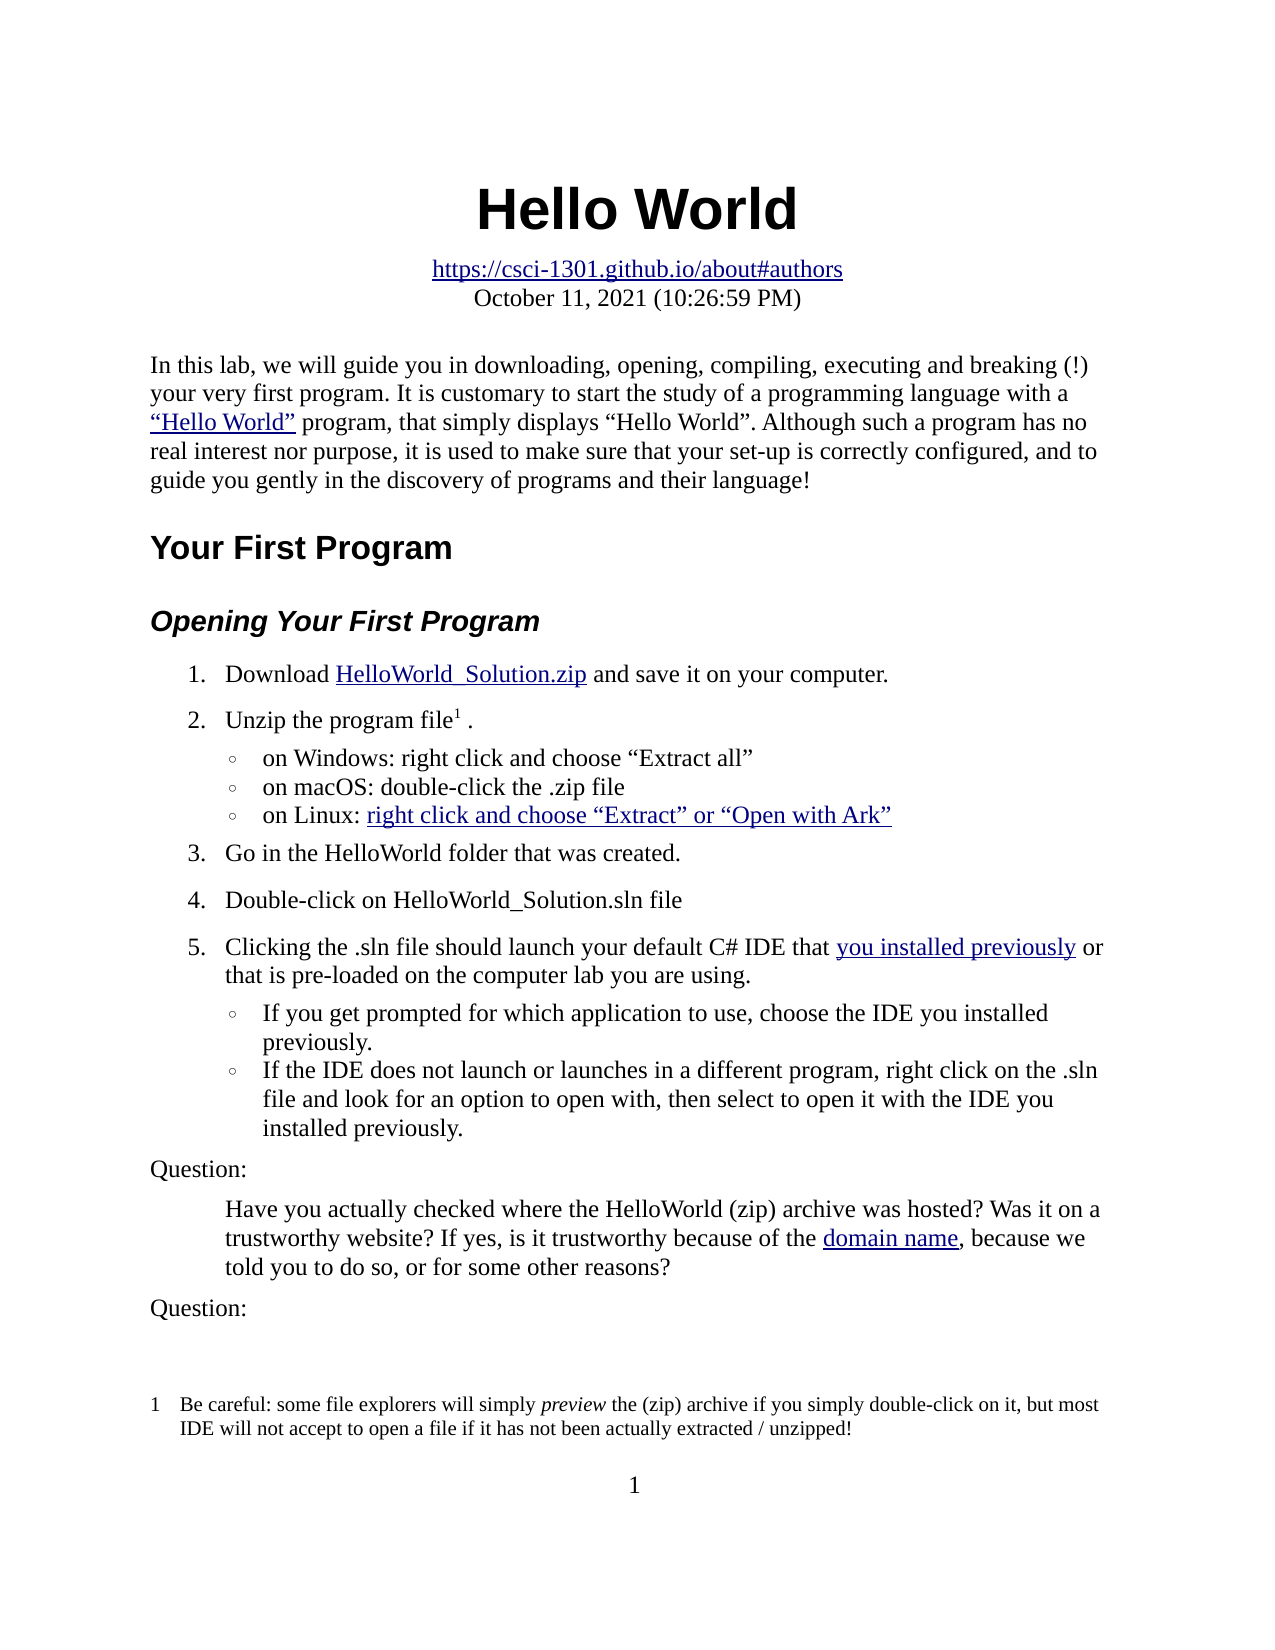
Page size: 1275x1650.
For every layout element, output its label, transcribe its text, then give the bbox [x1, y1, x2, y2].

list Unzip the program file . [187, 705, 1125, 734]
list If you get prompted for which application to use, choose the IDE you installed previously. [225, 998, 1125, 1056]
list on Linux: right click and choose “Extract” or “Open with Ark” [225, 801, 1125, 829]
text In this lab, we will guide you in downloading, opening, compiling, executing and breaking (!) your very first program. It is customary to start the study of a programming language with a “Hello World” program, that simply displays “Hello World”. Although such a program has no real interest nor purpose, it is used to make sure that your set-up is correctly configured, and to guide you gently in the discovery of programs and their language! [150, 350, 1125, 493]
list Go in the HelloWorld folder that was created. [187, 838, 1125, 867]
subtitle Opening Your First Program [150, 604, 1125, 637]
subtitle Your First Program [150, 527, 1125, 566]
list Clicking the .sln file should launch your default C# IDE that you installed previously or that is pre-loaded on the computer lab you are using. [187, 932, 1125, 989]
text Have you actually checked where the HelloWorld (zip) archive was hosted? Was it on a trustworthy website? If yes, is it trustworthy because of the domain name, because we told you to do so, or for some other reasons? [225, 1194, 1125, 1281]
title Hello World [150, 175, 1125, 242]
text Question: [150, 1154, 1125, 1182]
list If the IDE does not launch or launches in a different program, right click on the .sln file and look for an option to open with, then select to open it with the IDE you installed previously. [225, 1056, 1125, 1142]
list Be careful: some file explorers will simply preview the (zip) archive if you simply double-click on it, but most IDE will not accept to open a file if it has not been actually extracted / unzipped! [150, 1392, 1125, 1440]
list on macOS: double-click the .zip file [225, 772, 1125, 801]
text Question: [150, 1293, 1125, 1321]
list Download HelloWorld_Solution.zip and save it on your computer. [187, 659, 1125, 687]
text October 11, 2021 (10:26:59 PM) [150, 283, 1125, 312]
list Double-click on HelloWorld_Solution.sln file [187, 885, 1125, 914]
text https://csci-1301.github.io/about#authors [150, 254, 1125, 283]
list on Windows: right click and choose “Extract all” [225, 743, 1125, 772]
